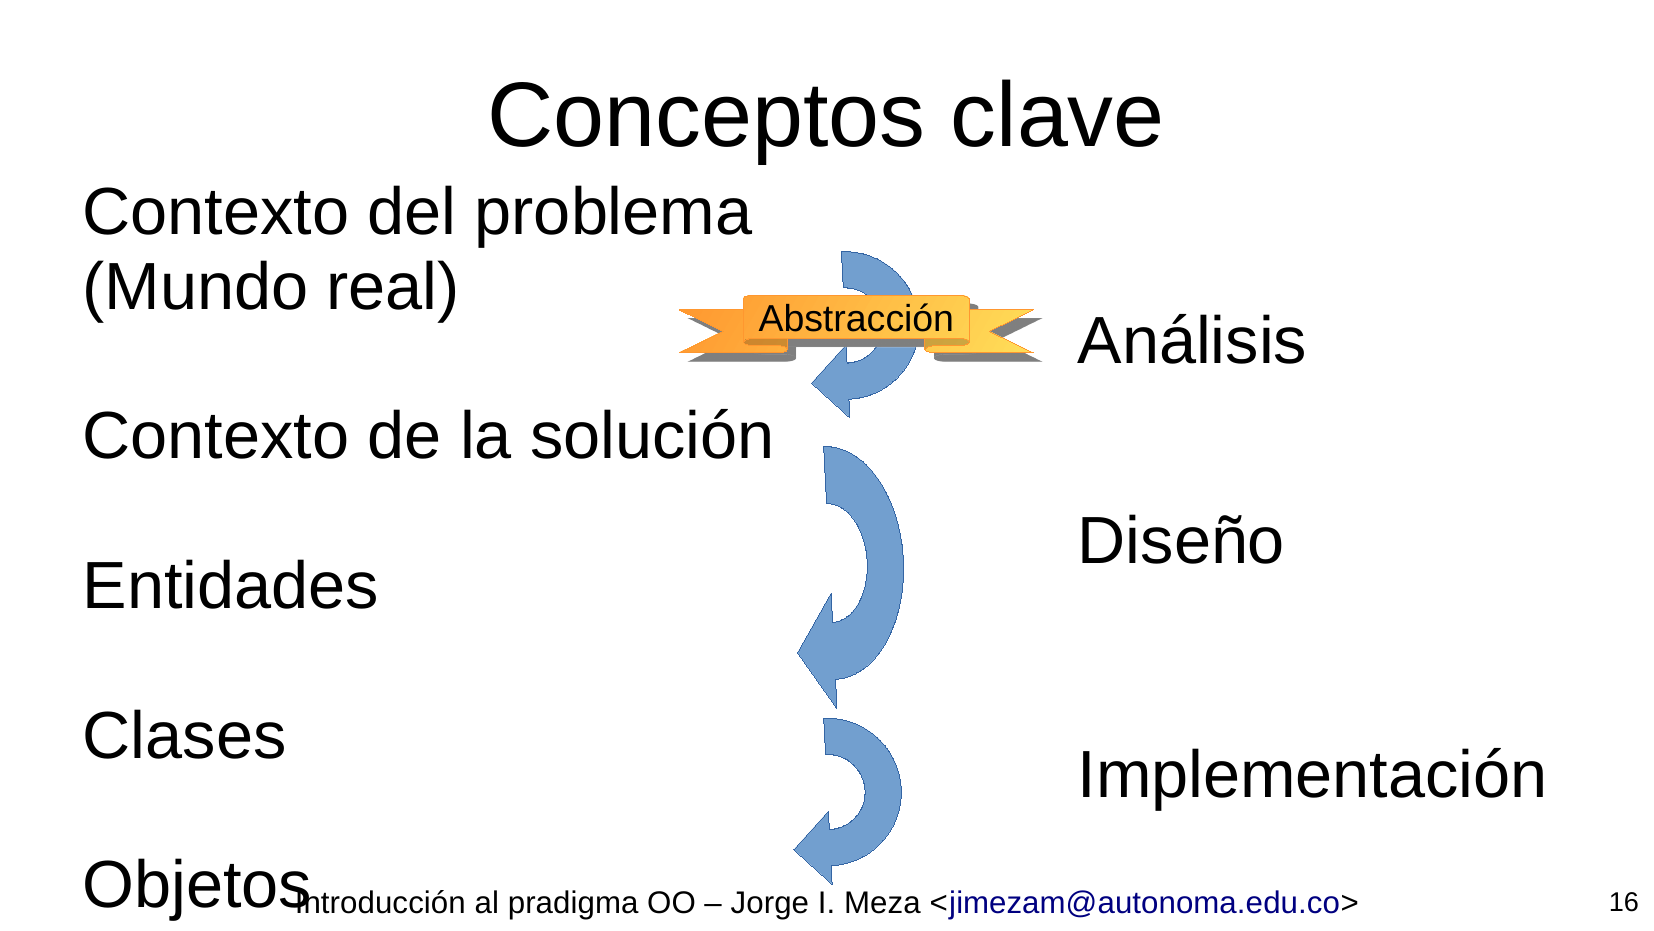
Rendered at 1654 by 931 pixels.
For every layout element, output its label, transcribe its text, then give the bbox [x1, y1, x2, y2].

text_box [811, 339, 918, 418]
text_box [841, 251, 913, 295]
text_box [797, 446, 904, 709]
text_box [793, 718, 902, 885]
text_box Abstracción [679, 295, 1034, 353]
subtitle Contexto del problema (Mundo real) Contexto de la solución Entidades Clases Objetos [82, 174, 1571, 922]
title Conceptos clave [82, 37, 1571, 174]
text_box Análisis Diseño Implementación [1062, 295, 1564, 820]
